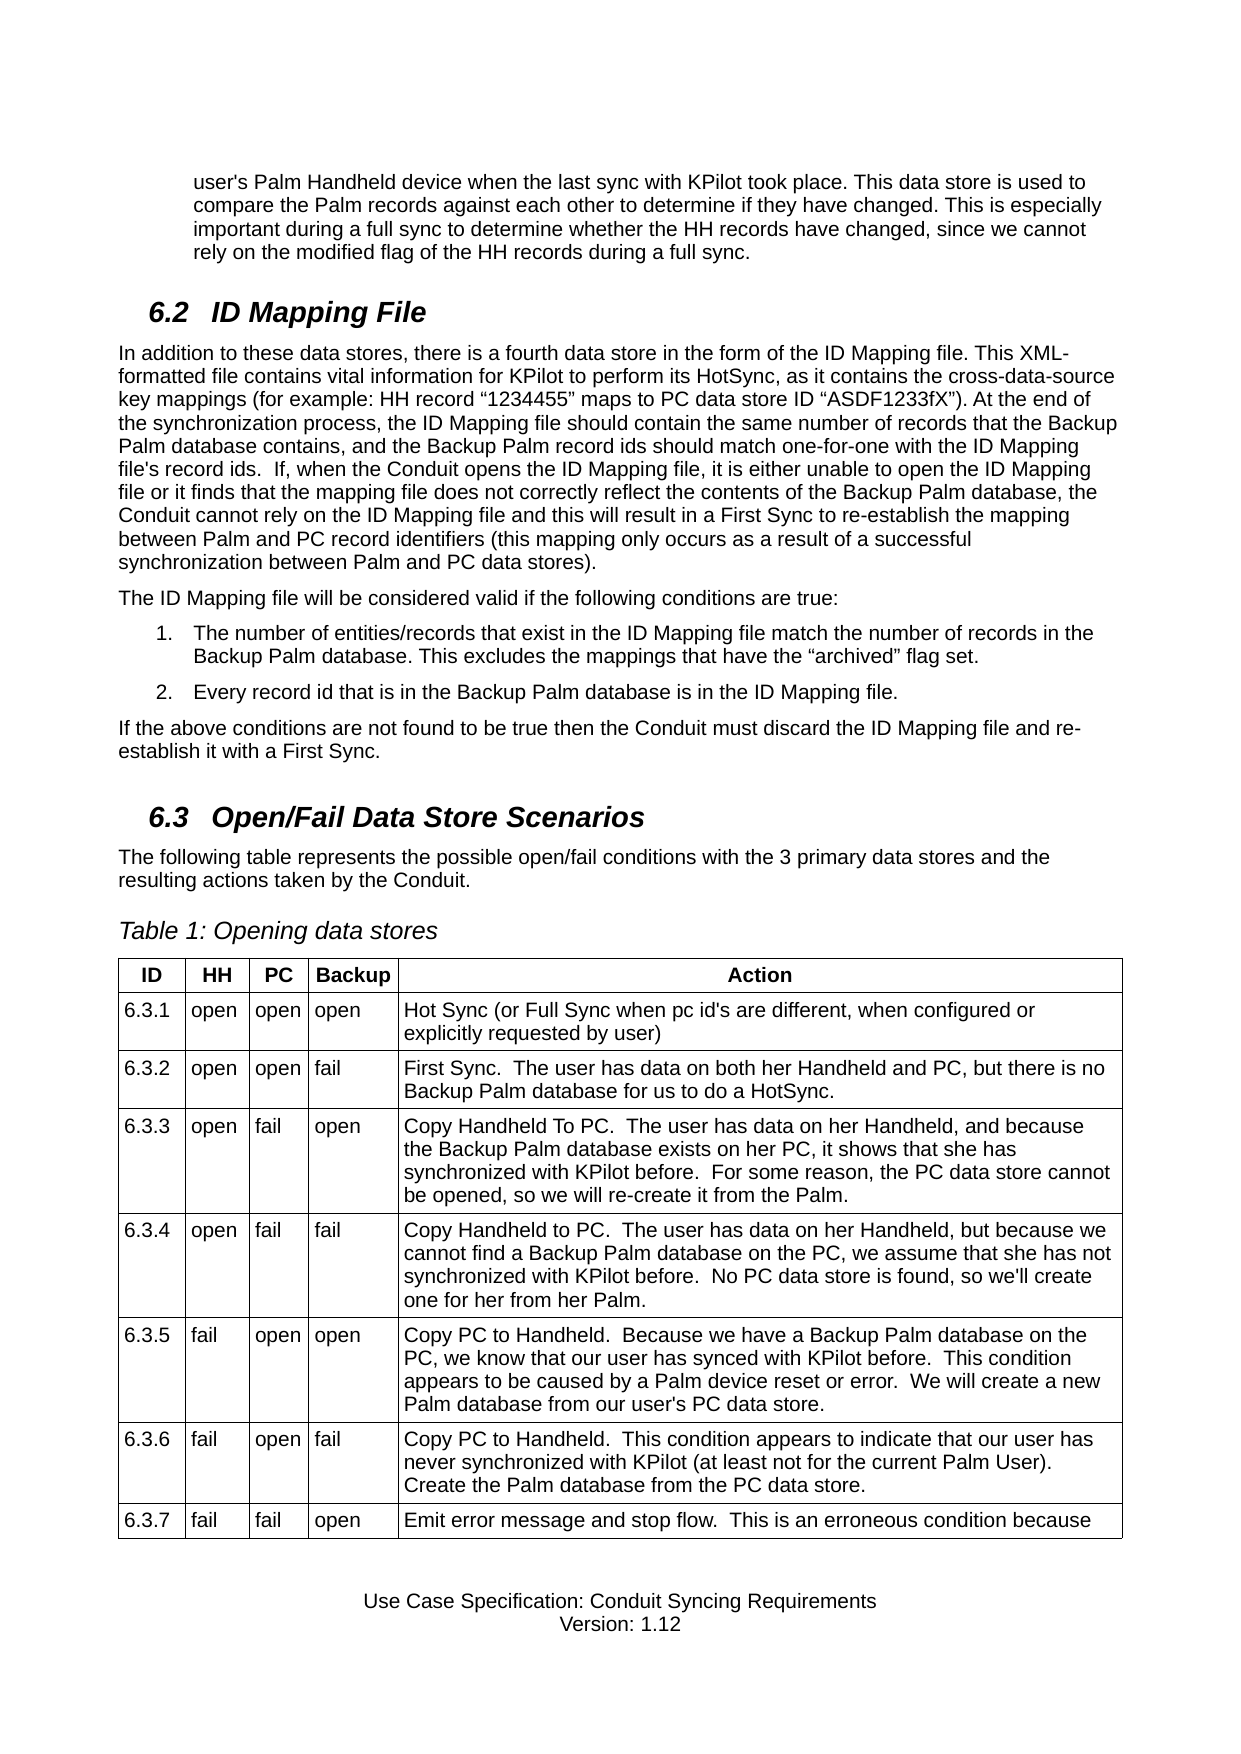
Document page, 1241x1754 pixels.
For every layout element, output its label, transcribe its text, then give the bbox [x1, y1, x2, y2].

table_cell fail [186, 1504, 249, 1538]
text The ID Mapping file will be considered valid if the following conditions are true: [118, 586, 1122, 609]
table_cell Copy Handheld to PC. The user has data on her Handheld, but because we cannot find a Backup Palm database on the PC, we assume that she has not synchronized with KPilot before. No PC data store is found, so we'll create one for her from her Palm. [399, 1214, 1122, 1317]
table_header ID [119, 959, 185, 992]
table_header HH [186, 959, 249, 992]
table_cell open [309, 993, 398, 1050]
table_header PC [250, 959, 308, 992]
table_cell open [186, 1109, 249, 1213]
table_cell open [309, 1318, 398, 1422]
table_cell 6.3.7 [119, 1504, 185, 1538]
table_cell open [309, 1504, 398, 1538]
table_cell fail [309, 1423, 398, 1503]
table_cell fail [250, 1109, 308, 1213]
table_cell fail [186, 1423, 249, 1503]
table_cell 6.3.3 [119, 1109, 185, 1213]
table_cell 6.3.4 [119, 1214, 185, 1317]
table_cell open [250, 993, 308, 1050]
subtitle user's Palm Handheld device when the last sync with KPilot took place. This data store is used to compare the Palm records against each other to determine if they have changed. This is especially important during a full sync to determine whether the HH records have changed, since we cannot rely on the modified flag of the HH records during a full sync. [193, 171, 1122, 264]
table_cell open [250, 1318, 308, 1422]
table_cell fail [309, 1051, 398, 1108]
table_cell Copy PC to Handheld. This condition appears to indicate that our user has never synchronized with KPilot (at least not for the current Palm User). Create the Palm database from the PC data store. [399, 1423, 1122, 1503]
table_cell fail [250, 1214, 308, 1317]
table_cell 6.3.2 [119, 1051, 185, 1108]
table_cell Hot Sync (or Full Sync when pc id's are different, when configured or explicitly requested by user) [399, 993, 1122, 1050]
table_cell 6.3.5 [119, 1318, 185, 1422]
table_cell First Sync. The user has data on both her Handheld and PC, but there is no Backup Palm database for us to do a HotSync. [399, 1051, 1122, 1108]
table_cell 6.3.1 [119, 993, 185, 1050]
list Every record id that is in the Backup Palm database is in the ID Mapping file. [156, 681, 1122, 704]
table_cell open [186, 993, 249, 1050]
table_header Action [399, 959, 1122, 992]
table_cell fail [186, 1318, 249, 1422]
subtitle ID Mapping File [148, 296, 1122, 329]
table_cell open [250, 1423, 308, 1503]
text If the above conditions are not found to be true then the Conduit must discard the ID Mapping file and re-establish it with a First Sync. [118, 717, 1122, 763]
list The number of entities/records that exist in the ID Mapping file match the number of records in the Backup Palm database. This excludes the mappings that have the “archived” flag set. [156, 622, 1122, 668]
table_cell Copy Handheld To PC. The user has data on her Handheld, and because the Backup Palm database exists on her PC, it shows that she has synchronized with KPilot before. For some reason, the PC data store cannot be opened, so we will re-create it from the Palm. [399, 1109, 1122, 1213]
text In addition to these data stores, there is a fourth data store in the form of the ID Mapping file. This XML-formatted file contains vital information for KPilot to perform its HotSync, as it contains the cross-data-source key mappings (for example: HH record “1234455” maps to PC data store ID “ASDF1233fX”). At the end of the synchronization process, the ID Mapping file should contain the same number of records that the Backup Palm database contains, and the Backup Palm record ids should match one-for-one with the ID Mapping file's record ids. If, when the Conduit opens the ID Mapping file, it is either unable to open the ID Mapping file or it finds that the mapping file does not correctly reflect the contents of the Backup Palm database, the Conduit cannot rely on the ID Mapping file and this will result in a First Sync to re-establish the mapping between Palm and PC record identifiers (this mapping only occurs as a result of a successful synchronization between Palm and PC data stores). [118, 341, 1122, 574]
table_cell Emit error message and stop flow. This is an erroneous condition because [399, 1504, 1122, 1538]
table_header Backup [309, 959, 398, 992]
table_cell open [186, 1214, 249, 1317]
text The following table represents the possible open/fail conditions with the 3 primary data stores and the resulting actions taken by the Conduit. [118, 846, 1122, 892]
text Table 1: Opening data stores [118, 917, 1122, 945]
table_cell open [250, 1051, 308, 1108]
table_cell fail [250, 1504, 308, 1538]
table_cell Copy PC to Handheld. Because we have a Backup Palm database on the PC, we know that our user has synced with KPilot before. This condition appears to be caused by a Palm device reset or error. We will create a new Palm database from our user's PC data store. [399, 1318, 1122, 1422]
table_cell fail [309, 1214, 398, 1317]
table_cell 6.3.6 [119, 1423, 185, 1503]
subtitle Open/Fail Data Store Scenarios [148, 801, 1122, 833]
table_cell open [309, 1109, 398, 1213]
table_cell open [186, 1051, 249, 1108]
